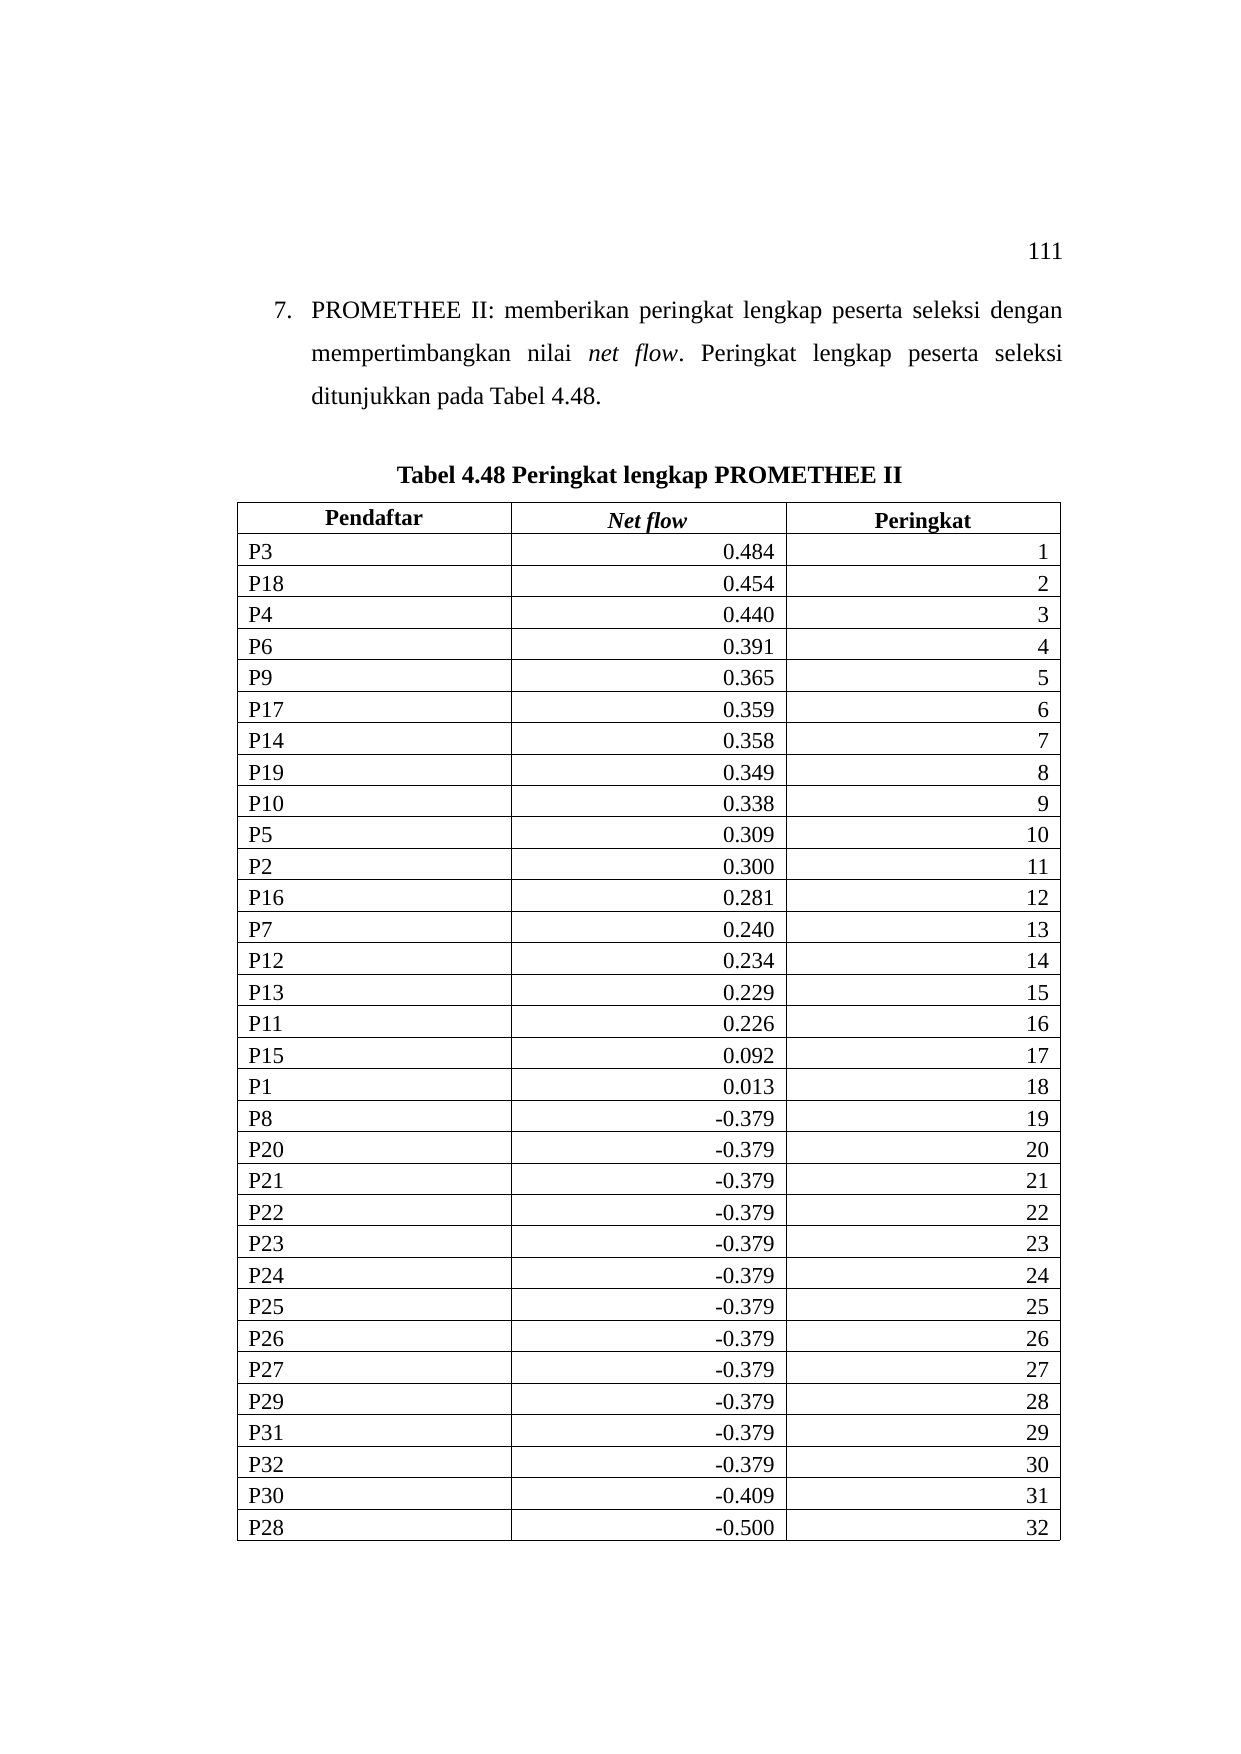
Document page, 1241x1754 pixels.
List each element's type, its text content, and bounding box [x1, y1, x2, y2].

table_cell 13 [787, 912, 1060, 942]
table_cell 1 [787, 534, 1060, 565]
table_cell P20 [238, 1132, 511, 1162]
table_cell 21 [787, 1164, 1060, 1194]
table_cell 32 [787, 1510, 1060, 1540]
table_cell 15 [787, 975, 1060, 1005]
table_cell P7 [238, 912, 511, 942]
table_cell P25 [238, 1289, 511, 1320]
table_cell -0.379 [512, 1132, 786, 1162]
table_cell P30 [238, 1478, 511, 1508]
table_cell P16 [238, 880, 511, 911]
table_cell 0.240 [512, 912, 786, 942]
table_cell 20 [787, 1132, 1060, 1162]
table_cell P3 [238, 534, 511, 565]
table_cell 24 [787, 1258, 1060, 1288]
table_cell P22 [238, 1195, 511, 1225]
table_cell 0.440 [512, 597, 786, 628]
table_cell 0.300 [512, 849, 786, 879]
table_cell 25 [787, 1289, 1060, 1320]
table_cell 31 [787, 1478, 1060, 1508]
table_cell -0.379 [512, 1352, 786, 1383]
table_cell P10 [238, 786, 511, 816]
table_cell -0.379 [512, 1321, 786, 1351]
table_cell P29 [238, 1384, 511, 1414]
table_cell 18 [787, 1069, 1060, 1099]
table_cell 6 [787, 692, 1060, 722]
table_cell 0.484 [512, 534, 786, 565]
table_cell 10 [787, 817, 1060, 848]
table_cell -0.379 [512, 1384, 786, 1414]
table_cell -0.379 [512, 1101, 786, 1131]
table_cell P8 [238, 1101, 511, 1131]
table_cell 8 [787, 755, 1060, 785]
table_cell P2 [238, 849, 511, 879]
table_cell -0.379 [512, 1415, 786, 1446]
table_cell 28 [787, 1384, 1060, 1414]
table_cell P15 [238, 1038, 511, 1068]
table_cell P27 [238, 1352, 511, 1383]
table_cell P17 [238, 692, 511, 722]
table_cell 0.349 [512, 755, 786, 785]
table_cell -0.379 [512, 1289, 786, 1320]
table_cell P1 [238, 1069, 511, 1099]
table_cell P5 [238, 817, 511, 848]
table_cell -0.379 [512, 1226, 786, 1257]
table_cell -0.379 [512, 1258, 786, 1288]
table_cell 0.391 [512, 629, 786, 659]
table_cell 27 [787, 1352, 1060, 1383]
table_cell 17 [787, 1038, 1060, 1068]
table_cell 0.338 [512, 786, 786, 816]
table_cell -0.379 [512, 1447, 786, 1477]
table_cell P23 [238, 1226, 511, 1257]
table_cell 11 [787, 849, 1060, 879]
table_cell 0.234 [512, 943, 786, 974]
table_cell P26 [238, 1321, 511, 1351]
table_cell 16 [787, 1006, 1060, 1037]
table_cell P32 [238, 1447, 511, 1477]
table_cell 19 [787, 1101, 1060, 1131]
table_cell -0.409 [512, 1478, 786, 1508]
table_cell P31 [238, 1415, 511, 1446]
table_cell P11 [238, 1006, 511, 1037]
table_cell -0.500 [512, 1510, 786, 1540]
table_cell 26 [787, 1321, 1060, 1351]
table_cell 14 [787, 943, 1060, 974]
table_cell 30 [787, 1447, 1060, 1477]
table_cell 0.365 [512, 660, 786, 691]
table_cell P13 [238, 975, 511, 1005]
table_cell 5 [787, 660, 1060, 691]
table_cell 0.359 [512, 692, 786, 722]
table_cell P4 [238, 597, 511, 628]
table_cell 12 [787, 880, 1060, 911]
table_cell P14 [238, 723, 511, 753]
table_cell 0.013 [512, 1069, 786, 1099]
table_cell P9 [238, 660, 511, 691]
table_cell 23 [787, 1226, 1060, 1257]
table_cell 0.454 [512, 566, 786, 596]
table_header Net flow [512, 503, 786, 533]
table_header Peringkat [787, 503, 1060, 533]
table_header Pendaftar [238, 503, 511, 533]
table_cell 0.092 [512, 1038, 786, 1068]
table_cell P19 [238, 755, 511, 785]
table_cell 0.309 [512, 817, 786, 848]
table_cell -0.379 [512, 1164, 786, 1194]
table_cell P28 [238, 1510, 511, 1540]
text Tabel 4.48 Peringkat lengkap PROMETHEE II [236, 461, 1063, 489]
table_cell P21 [238, 1164, 511, 1194]
table_cell P24 [238, 1258, 511, 1288]
list PROMETHEE II: memberikan peringkat lengkap peserta seleksi dengan mempertimbangkan nilai net flow. Peringkat lengkap peserta seleksi ditunjukkan pada Tabel 4.48. [274, 295, 1063, 410]
table_cell 0.281 [512, 880, 786, 911]
table_cell 4 [787, 629, 1060, 659]
table_cell 2 [787, 566, 1060, 596]
table_cell 9 [787, 786, 1060, 816]
table_cell 0.226 [512, 1006, 786, 1037]
table_cell 0.229 [512, 975, 786, 1005]
table_cell 7 [787, 723, 1060, 753]
table_cell 0.358 [512, 723, 786, 753]
table_cell P6 [238, 629, 511, 659]
table_cell 29 [787, 1415, 1060, 1446]
table_cell P18 [238, 566, 511, 596]
table_cell 22 [787, 1195, 1060, 1225]
table_cell 3 [787, 597, 1060, 628]
table_cell -0.379 [512, 1195, 786, 1225]
table_cell P12 [238, 943, 511, 974]
